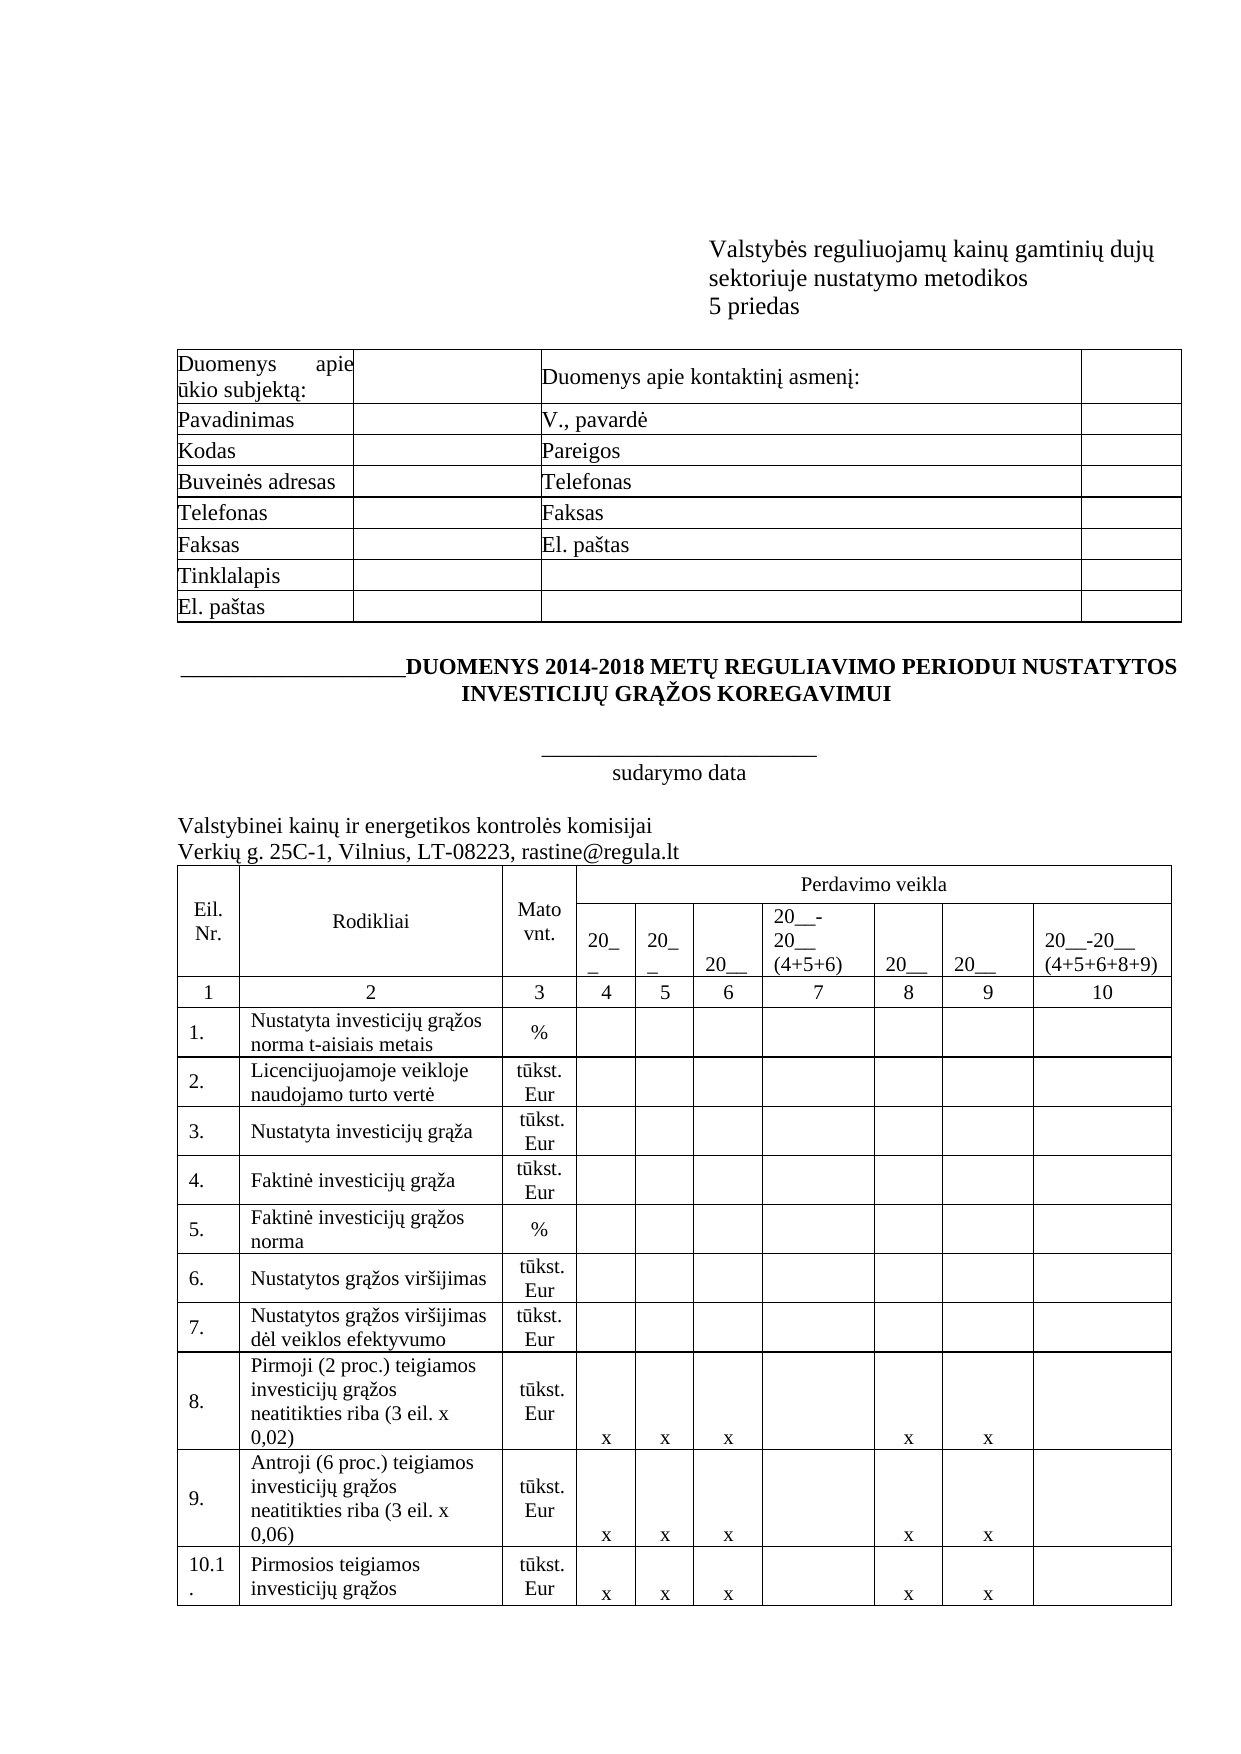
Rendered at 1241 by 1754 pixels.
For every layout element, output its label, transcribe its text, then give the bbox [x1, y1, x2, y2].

table_cell Nustatytos grąžos viršijimas [240, 1254, 502, 1302]
table_cell % [503, 1008, 576, 1056]
table_cell [875, 1008, 942, 1056]
table_cell x [577, 1547, 635, 1605]
table_cell 7 [763, 977, 874, 1007]
table_cell [694, 1107, 762, 1155]
table_cell [875, 1107, 942, 1155]
table_cell 8 [875, 977, 942, 1007]
table_cell [943, 1058, 1033, 1106]
table_cell x [875, 1353, 942, 1449]
table_cell [943, 1107, 1033, 1155]
table_cell [875, 1254, 942, 1302]
table_cell 2 [240, 977, 502, 1007]
table_cell [636, 1058, 693, 1106]
table_cell Nustatyta investicijų grąža [240, 1107, 502, 1155]
table_cell [1082, 591, 1181, 621]
table_cell 20__ [577, 904, 635, 976]
table_cell Licencijuojamoje veikloje naudojamo turto vertė [240, 1058, 502, 1106]
table_header [354, 350, 541, 403]
table_cell Nustatytos grąžos viršijimas dėl veiklos efektyvumo [240, 1303, 502, 1351]
table_cell [1082, 560, 1181, 590]
table_cell x [577, 1450, 635, 1546]
table_cell tūkst.Eur [503, 1353, 576, 1449]
table_cell x [943, 1547, 1033, 1605]
table_cell [694, 1303, 762, 1351]
table_cell [763, 1254, 874, 1302]
table_cell [1034, 1156, 1171, 1204]
table_cell [636, 1303, 693, 1351]
table_cell [763, 1058, 874, 1106]
table_cell El. paštas [542, 529, 1081, 559]
table_cell [354, 529, 541, 559]
table_cell [354, 466, 541, 496]
table_cell El. paštas [178, 591, 353, 621]
table_cell [943, 1008, 1033, 1056]
table_cell tūkst.Eur [503, 1254, 576, 1302]
table_cell tūkst.Eur [503, 1107, 576, 1155]
table_cell 4 [577, 977, 635, 1007]
table_cell x [636, 1450, 693, 1546]
text Valstybės reguliuojamų kainų gamtinių dujų [709, 234, 1181, 263]
table_cell [636, 1008, 693, 1056]
table_cell 20__ [694, 904, 762, 976]
table_cell [694, 1156, 762, 1204]
table_cell [875, 1205, 942, 1253]
table_cell 3 [503, 977, 576, 1007]
table_cell [763, 1156, 874, 1204]
table_cell [577, 1156, 635, 1204]
table_cell [763, 1205, 874, 1253]
table_cell [875, 1303, 942, 1351]
table_cell 7. [178, 1303, 239, 1351]
table_header Duomenys apie ūkio subjektą: [178, 350, 353, 403]
table_cell x [694, 1547, 762, 1605]
table_cell [354, 560, 541, 590]
table_cell 20__ [636, 904, 693, 976]
text 5 priedas [709, 291, 1181, 320]
table_cell [1082, 466, 1181, 496]
table_cell [763, 1547, 874, 1605]
table_cell [763, 1303, 874, 1351]
table_cell [1034, 1450, 1171, 1546]
table_header Duomenys apie kontaktinį asmenį: [542, 350, 1081, 403]
table_cell [1034, 1303, 1171, 1351]
table_cell [542, 591, 1081, 621]
table_cell x [943, 1450, 1033, 1546]
table_cell [763, 1353, 874, 1449]
table_cell [1082, 529, 1181, 559]
table_cell [943, 1156, 1033, 1204]
table_cell 20__-20__ (4+5+6) [763, 904, 874, 976]
table_cell [1034, 1547, 1171, 1605]
table_cell V., pavardė [542, 404, 1081, 434]
table_cell [943, 1303, 1033, 1351]
table_cell 6. [178, 1254, 239, 1302]
table_cell Pirmosios teigiamos investicijų grąžos [240, 1547, 502, 1605]
table_cell [1034, 1254, 1171, 1302]
table_cell tūkst.Eur [503, 1450, 576, 1546]
table_cell [875, 1156, 942, 1204]
table_cell Faktinė investicijų grąžos norma [240, 1205, 502, 1253]
table_cell 20__ [943, 904, 1033, 976]
table_cell x [577, 1353, 635, 1449]
table_cell [577, 1008, 635, 1056]
table_cell [1082, 498, 1181, 528]
table_cell [1034, 1008, 1171, 1056]
table_cell x [875, 1547, 942, 1605]
table_cell % [503, 1205, 576, 1253]
table_cell x [943, 1353, 1033, 1449]
table_cell Buveinės adresas [178, 466, 353, 496]
table_cell 1 [178, 977, 239, 1007]
table_cell [354, 404, 541, 434]
table_cell [577, 1303, 635, 1351]
table_cell x [636, 1353, 693, 1449]
table_cell 3. [178, 1107, 239, 1155]
text ________________________ [177, 733, 1181, 759]
table_cell Faksas [542, 498, 1081, 528]
table_cell Pareigos [542, 435, 1081, 465]
table_cell Antroji (6 proc.) teigiamos investicijų grąžos neatitikties riba (3 eil. x 0,06) [240, 1450, 502, 1546]
table_header Eil. Nr. [178, 866, 239, 976]
table_cell 5. [178, 1205, 239, 1253]
table_cell [943, 1254, 1033, 1302]
table_cell 8. [178, 1353, 239, 1449]
table_cell [1034, 1353, 1171, 1449]
table_cell x [636, 1547, 693, 1605]
table_cell Pirmoji (2 proc.) teigiamos investicijų grąžos neatitikties riba (3 eil. x 0,02) [240, 1353, 502, 1449]
table_cell [577, 1107, 635, 1155]
table_cell 20__ [875, 904, 942, 976]
table_cell [1082, 404, 1181, 434]
table_cell [694, 1205, 762, 1253]
table_cell Faksas [178, 529, 353, 559]
table_cell Faktinė investicijų grąža [240, 1156, 502, 1204]
table_cell Telefonas [178, 498, 353, 528]
table_cell [694, 1008, 762, 1056]
table_header [1082, 350, 1181, 403]
table_cell [694, 1058, 762, 1106]
table_cell Pavadinimas [178, 404, 353, 434]
table_cell [354, 591, 541, 621]
table_cell Kodas [178, 435, 353, 465]
table_cell [354, 435, 541, 465]
table_cell 2. [178, 1058, 239, 1106]
table_cell 1. [178, 1008, 239, 1056]
table_header Perdavimo veikla [577, 866, 1171, 903]
table_cell [875, 1058, 942, 1106]
text Verkių g. 25C-1, Vilnius, LT-08223, rastine@regula.lt [177, 838, 1181, 864]
table_cell 4. [178, 1156, 239, 1204]
text __________________DUOMENYS 2014-2018 METŲ REGULIAVIMO PERIODUI NUSTATYTOS INVESTICIJŲ GRĄŽOS KOREGAVIMUI [177, 651, 1181, 706]
table_cell [542, 560, 1081, 590]
table_cell 5 [636, 977, 693, 1007]
table_cell [1034, 1205, 1171, 1253]
table_cell [1082, 435, 1181, 465]
table_cell Nustatyta investicijų grąžos norma t-aisiais metais [240, 1008, 502, 1056]
table_cell tūkst.Eur [503, 1058, 576, 1106]
table_cell Telefonas [542, 466, 1081, 496]
table_cell [636, 1254, 693, 1302]
table_cell 6 [694, 977, 762, 1007]
table_cell [763, 1450, 874, 1546]
table_cell [1034, 1107, 1171, 1155]
table_cell 9 [943, 977, 1033, 1007]
table_cell x [694, 1450, 762, 1546]
table_cell 10.1. [178, 1547, 239, 1605]
table_cell [694, 1254, 762, 1302]
table_cell x [875, 1450, 942, 1546]
table_cell 10 [1034, 977, 1171, 1007]
table_cell [354, 498, 541, 528]
table_header Mato vnt. [503, 866, 576, 976]
table_cell 9. [178, 1450, 239, 1546]
text sudarymo data [177, 759, 1181, 785]
text sektoriuje nustatymo metodikos [709, 263, 1181, 291]
table_cell [577, 1254, 635, 1302]
table_header Rodikliai [240, 866, 502, 976]
table_cell [943, 1205, 1033, 1253]
table_cell [763, 1107, 874, 1155]
text Valstybinei kainų ir energetikos kontrolės komisijai [177, 812, 1181, 838]
table_cell [1034, 1058, 1171, 1106]
table_cell [636, 1205, 693, 1253]
table_cell [636, 1107, 693, 1155]
table_cell 20__-20__ (4+5+6+8+9) [1034, 904, 1171, 976]
table_cell Tinklalapis [178, 560, 353, 590]
table_cell tūkst. Eur [503, 1303, 576, 1351]
table_cell [577, 1205, 635, 1253]
table_cell tūkst.Eur [503, 1156, 576, 1204]
table_cell [763, 1008, 874, 1056]
table_cell x [694, 1353, 762, 1449]
table_cell tūkst.Eur [503, 1547, 576, 1605]
table_cell [577, 1058, 635, 1106]
table_cell [636, 1156, 693, 1204]
